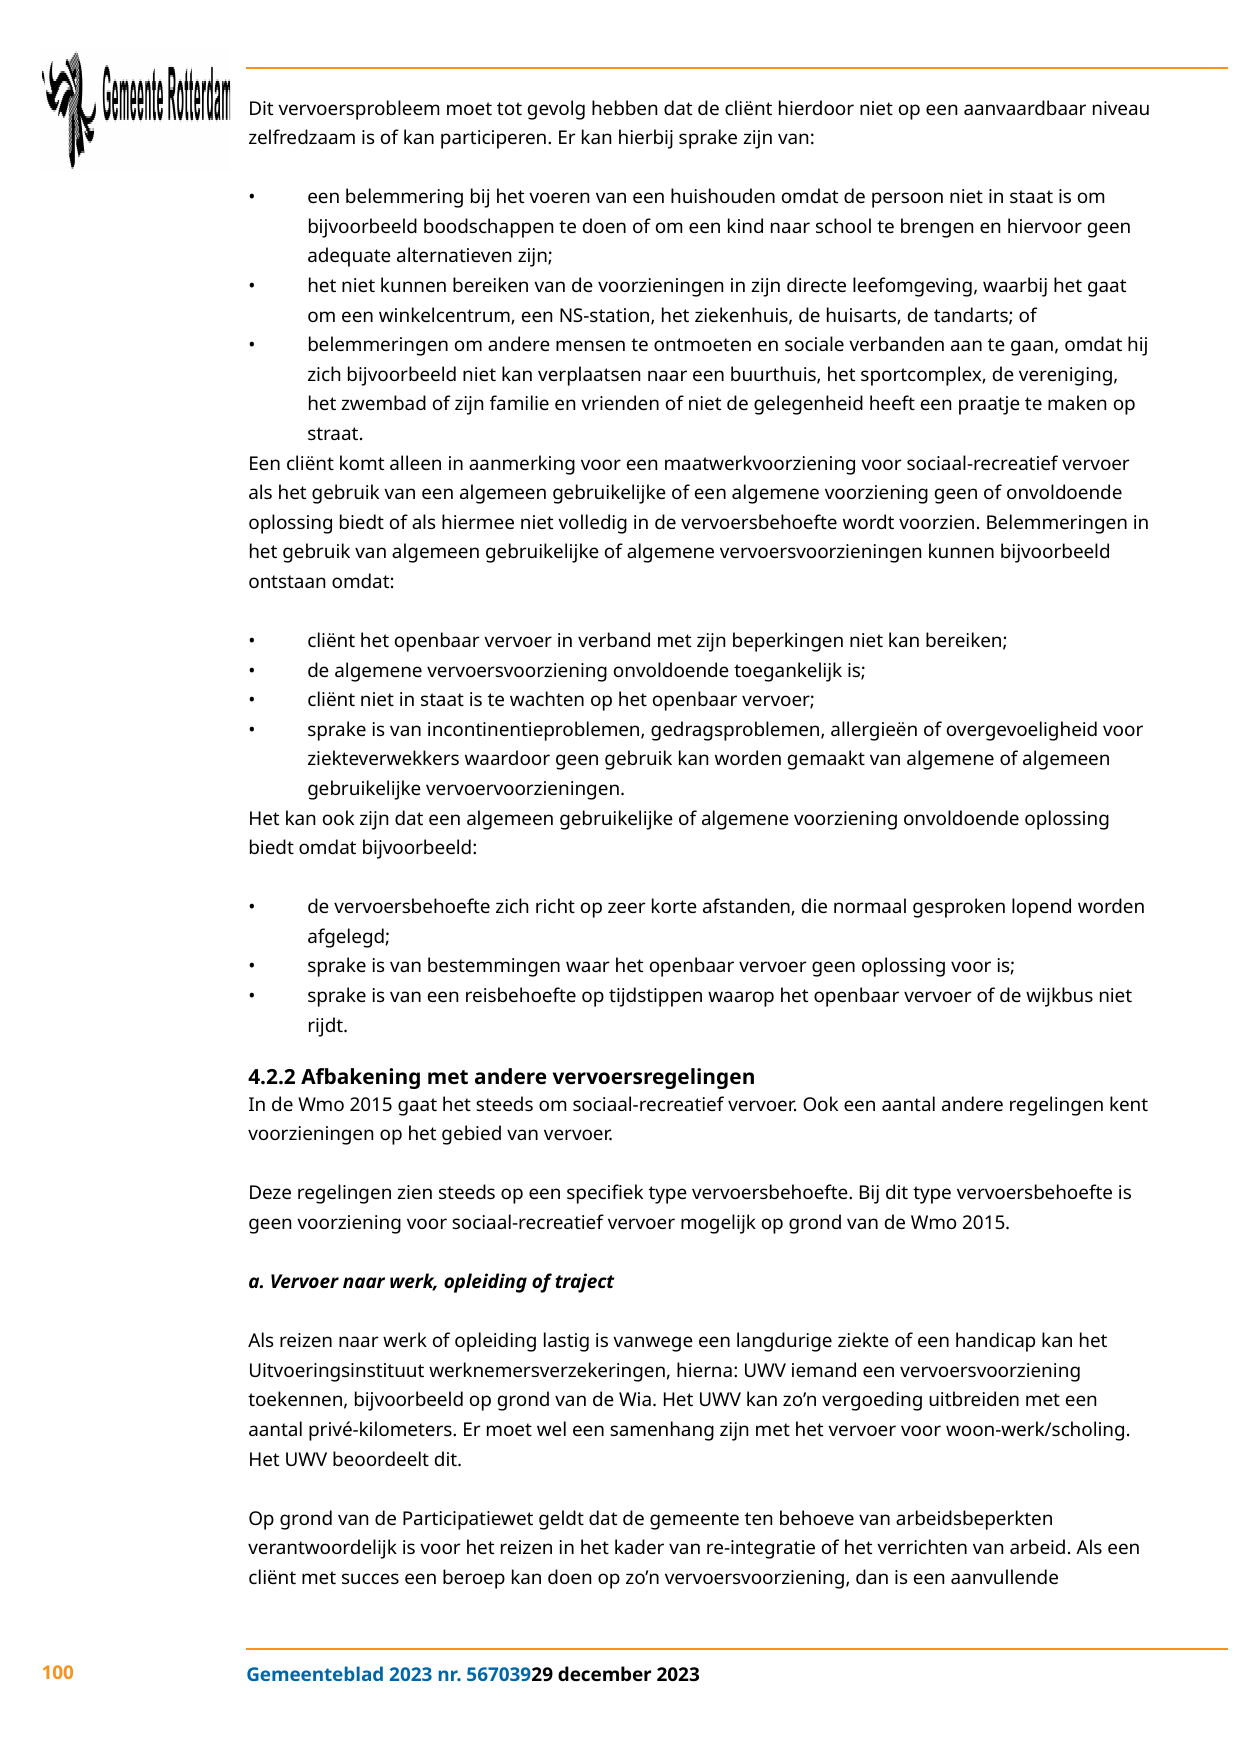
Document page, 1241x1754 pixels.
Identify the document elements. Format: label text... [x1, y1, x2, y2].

list de algemene vervoersvoorziening onvoldoende toegankelijk is; [248, 657, 1152, 683]
list cliënt het openbaar vervoer in verband met zijn beperkingen niet kan bereiken; [248, 627, 1152, 653]
list het niet kunnen bereiken van de voorzieningen in zijn directe leefomgeving, waarbij het gaat om een winkelcentrum, een NS-station, het ziekenhuis, de huisarts, de tandarts; of [248, 272, 1152, 328]
text Op grond van de Participatiewet geldt dat de gemeente ten behoeve van arbeidsbeperkten verantwoordelijk is voor het reizen in het kader van re-integratie of het verrichten van arbeid. Als een cliënt met succes een beroep kan doen op zo’n vervoersvoorziening, dan is een aanvullende [248, 1505, 1152, 1590]
list de vervoersbehoefte zich richt op zeer korte afstanden, die normaal gesproken lopend worden afgelegd; [248, 893, 1152, 949]
text a. Vervoer naar werk, opleiding of traject [248, 1268, 1152, 1294]
list belemmeringen om andere mensen te ontmoeten en sociale verbanden aan te gaan, omdat hij zich bijvoorbeeld niet kan verplaatsen naar een buurthuis, het sportcomplex, de vereniging, het zwembad of zijn familie en vrienden of niet de gelegenheid heeft een praatje te maken op straat. [248, 331, 1152, 446]
list sprake is van bestemmingen waar het openbaar vervoer geen oplossing voor is; [248, 953, 1152, 978]
text Het kan ook zijn dat een algemeen gebruikelijke of algemene voorziening onvoldoende oplossing biedt omdat bijvoorbeeld: [248, 805, 1152, 860]
text 4.2.2 Afbakening met andere vervoersregelingen [248, 1062, 1152, 1091]
picture [41, 47, 231, 172]
text Dit vervoersprobleem moet tot gevolg hebben dat de cliënt hierdoor niet op een aanvaardbaar niveau zelfredzaam is of kan participeren. Er kan hierbij sprake zijn van: [248, 95, 1152, 150]
list een belemmering bij het voeren van een huishouden omdat de persoon niet in staat is om bijvoorbeeld boodschappen te doen of om een kind naar school te brengen en hiervoor geen adequate alternatieven zijn; [248, 183, 1152, 268]
list cliënt niet in staat is te wachten op het openbaar vervoer; [248, 686, 1152, 712]
list sprake is van een reisbehoefte op tijdstippen waarop het openbaar vervoer of de wijkbus niet rijdt. [248, 982, 1152, 1038]
list sprake is van incontinentieproblemen, gedragsproblemen, allergieën of overgevoeligheid voor ziekteverwekkers waardoor geen gebruik kan worden gemaakt van algemene of algemeen gebruikelijke vervoervoorzieningen. [248, 716, 1152, 801]
text In de Wmo 2015 gaat het steeds om sociaal-recreatief vervoer. Ook een aantal andere regelingen kent voorzieningen op het gebied van vervoer. [248, 1091, 1152, 1146]
text Als reizen naar werk of opleiding lastig is vanwege een langdurige ziekte of een handicap kan het Uitvoeringsinstituut werknemersverzekeringen, hierna: UWV iemand een vervoersvoorziening toekennen, bijvoorbeeld op grond van de Wia. Het UWV kan zo’n vergoeding uitbreiden met een aantal privé-kilometers. Er moet wel een samenhang zijn met het vervoer voor woon-werk/scholing. Het UWV beoordeelt dit. [248, 1327, 1152, 1471]
text Deze regelingen zien steeds op een specifiek type vervoersbehoefte. Bij dit type vervoersbehoefte is geen voorziening voor sociaal-recreatief vervoer mogelijk op grond van de Wmo 2015. [248, 1179, 1152, 1235]
text Een cliënt komt alleen in aanmerking voor een maatwerkvoorziening voor sociaal-recreatief vervoer als het gebruik van een algemeen gebruikelijke of een algemene voorziening geen of onvoldoende oplossing biedt of als hiermee niet volledig in de vervoersbehoefte wordt voorzien. Belemmeringen in het gebruik van algemeen gebruikelijke of algemene vervoersvoorzieningen kunnen bijvoorbeeld ontstaan omdat: [248, 450, 1152, 594]
